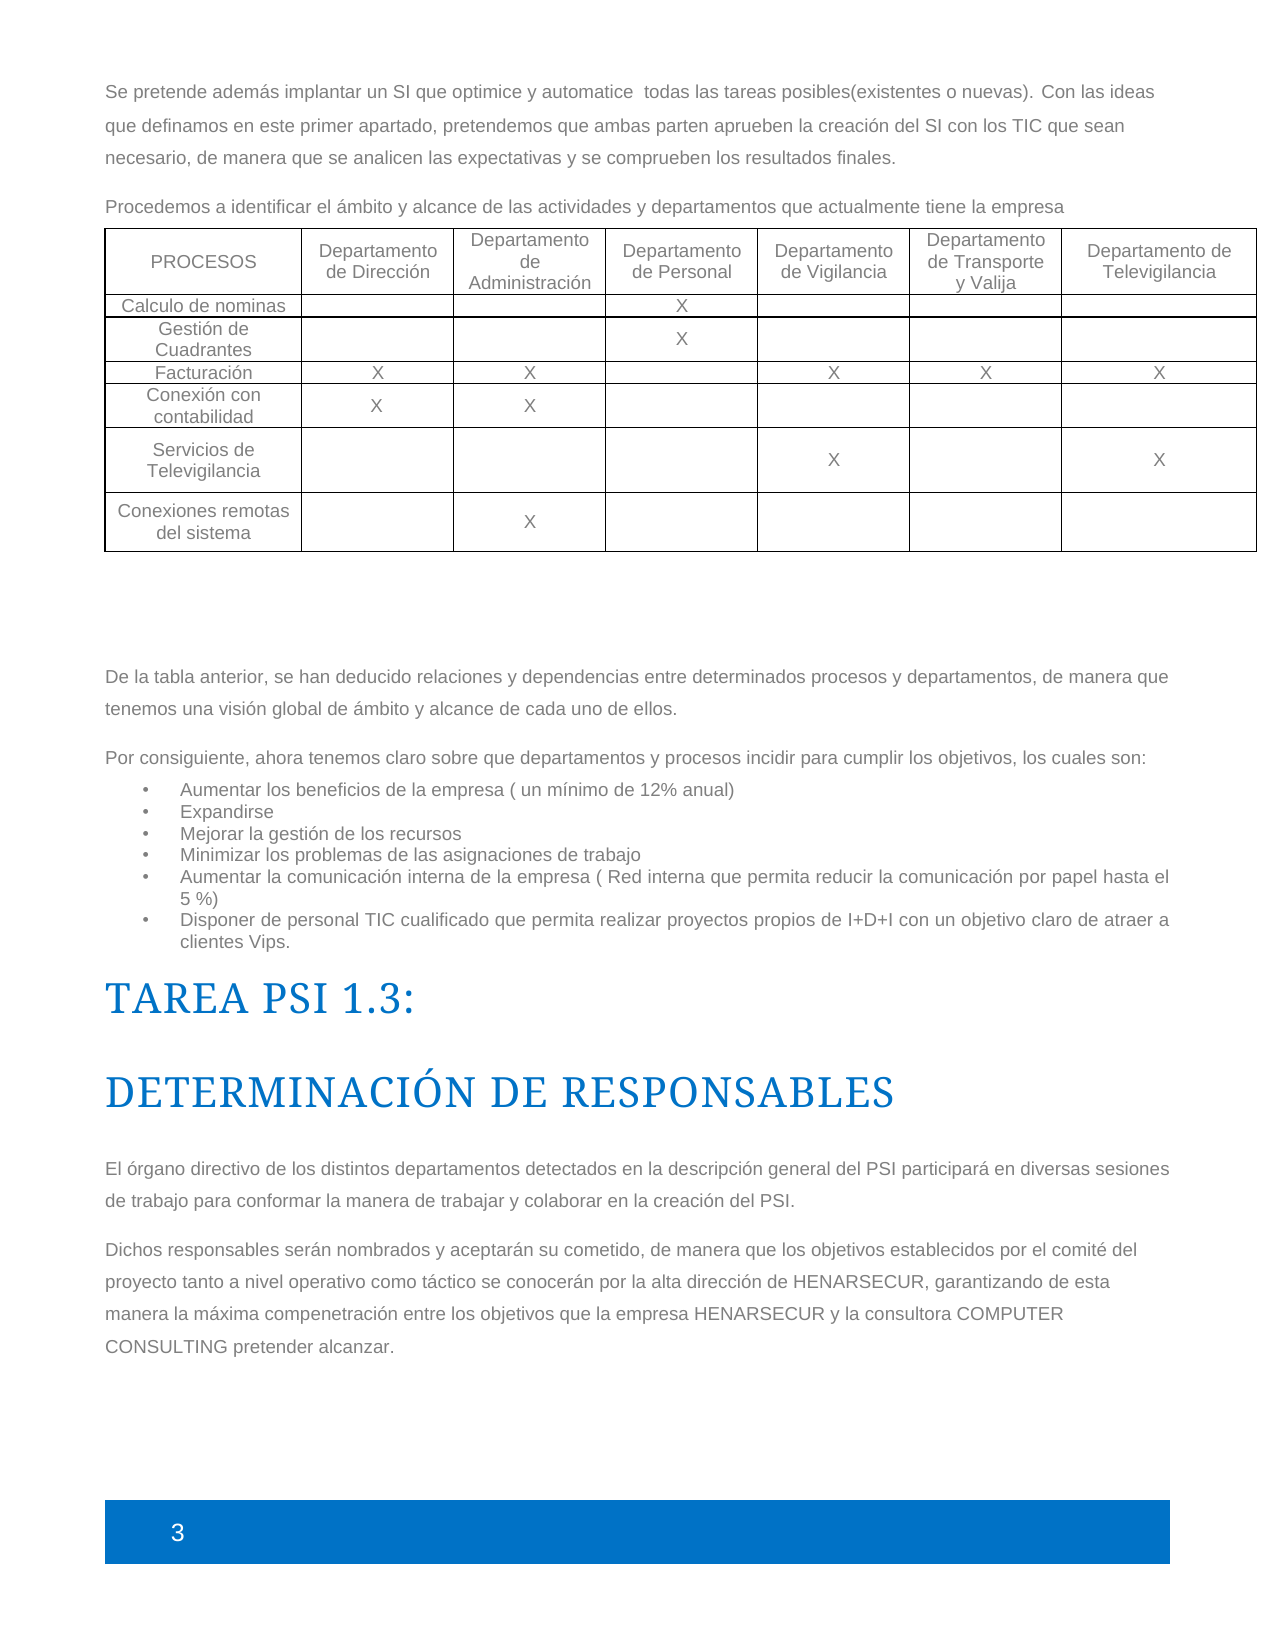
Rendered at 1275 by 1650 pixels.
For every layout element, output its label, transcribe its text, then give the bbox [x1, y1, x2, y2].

table_cell [910, 295, 1061, 316]
list Mejorar la gestión de los recursos [142, 822, 1170, 844]
table_cell [606, 362, 757, 383]
table_cell X [758, 428, 909, 492]
table_cell [910, 493, 1061, 551]
table_cell [1062, 493, 1256, 551]
table_cell [302, 318, 453, 361]
table_cell [910, 384, 1061, 427]
table_cell X [758, 362, 909, 383]
table_cell X [1062, 428, 1256, 492]
table_cell [758, 295, 909, 316]
table_header Departamento de Personal [606, 229, 757, 294]
table_cell Calculo de nominas [106, 295, 301, 316]
table_cell Conexiones remotas del sistema [106, 493, 301, 551]
table_cell X [1062, 362, 1256, 383]
text De la tabla anterior, se han deducido relaciones y dependencias entre determinados procesos y departamentos, de manera que tenemos una visión global de ámbito y alcance de cada uno de ellos. [105, 665, 1170, 719]
subtitle DETERMINACIÓN DE RESPONSABLES [105, 1063, 1170, 1120]
table_cell Servicios de Televigilancia [106, 428, 301, 492]
table_cell [910, 428, 1061, 492]
table_cell [910, 318, 1061, 361]
text Se pretende además implantar un SI que optimice y automatice todas las tareas posibles(existentes o nuevas). Con las ideas que definamos en este primer apartado, pretendemos que ambas parten aprueben la creación del SI con los TIC que sean necesario, de manera que se analicen las expectativas y se comprueben los resultados finales. [105, 75, 1170, 168]
table_cell [758, 318, 909, 361]
list Minimizar los problemas de las asignaciones de trabajo [142, 844, 1170, 866]
table_header Departamento de Administración [454, 229, 605, 294]
list Expandirse [142, 801, 1170, 822]
table_cell [758, 493, 909, 551]
table_cell [606, 428, 757, 492]
text Por consiguiente, ahora tenemos claro sobre que departamentos y procesos incidir para cumplir los objetivos, los cuales son: [105, 747, 1170, 768]
table_cell X [606, 295, 757, 316]
table_cell Conexión con contabilidad [106, 384, 301, 427]
table_header Departamento de Dirección [302, 229, 453, 294]
text Dichos responsables serán nombrados y aceptarán su cometido, de manera que los objetivos establecidos por el comité del proyecto tanto a nivel operativo como táctico se conocerán por la alta dirección de HENARSECUR, garantizando de esta manera la máxima compenetración entre los objetivos que la empresa HENARSECUR y la consultora COMPUTER CONSULTING pretender alcanzar. [105, 1238, 1170, 1357]
table_cell X [454, 362, 605, 383]
table_header Departamento de Vigilancia [758, 229, 909, 294]
table_cell [1062, 318, 1256, 361]
table_cell [454, 318, 605, 361]
table_cell [302, 493, 453, 551]
table_cell [302, 428, 453, 492]
table_cell X [302, 362, 453, 383]
table_cell [454, 295, 605, 316]
list Disponer de personal TIC cualificado que permita realizar proyectos propios de I+D+I con un objetivo claro de atraer a clientes Vips. [142, 909, 1170, 952]
text Procedemos a identificar el ámbito y alcance de las actividades y departamentos que actualmente tiene la empresa [105, 196, 1170, 217]
table_cell [1062, 384, 1256, 427]
list Aumentar la comunicación interna de la empresa ( Red interna que permita reducir la comunicación por papel hasta el 5 %) [142, 866, 1170, 909]
list Aumentar los beneficios de la empresa ( un mínimo de 12% anual) [142, 779, 1170, 801]
table_cell X [454, 384, 605, 427]
table_cell Facturación [106, 362, 301, 383]
table_cell [1062, 295, 1256, 316]
text El órgano directivo de los distintos departamentos detectados en la descripción general del PSI participará en diversas sesiones de trabajo para conformar la manera de trabajar y colaborar en la creación del PSI. [105, 1157, 1170, 1211]
table_cell X [454, 493, 605, 551]
table_cell [302, 295, 453, 316]
table_cell X [910, 362, 1061, 383]
table_header PROCESOS [106, 229, 301, 294]
table_cell Gestión de Cuadrantes [106, 318, 301, 361]
table_cell [454, 428, 605, 492]
table_cell X [302, 384, 453, 427]
table_cell [606, 493, 757, 551]
table_cell [758, 384, 909, 427]
table_header Departamento de Transporte y Valija [910, 229, 1061, 294]
subtitle Tarea PSI 1.3: [105, 969, 1170, 1026]
table_header Departamento de Televigilancia [1062, 229, 1256, 294]
table_cell [606, 384, 757, 427]
table_cell X [606, 318, 757, 361]
